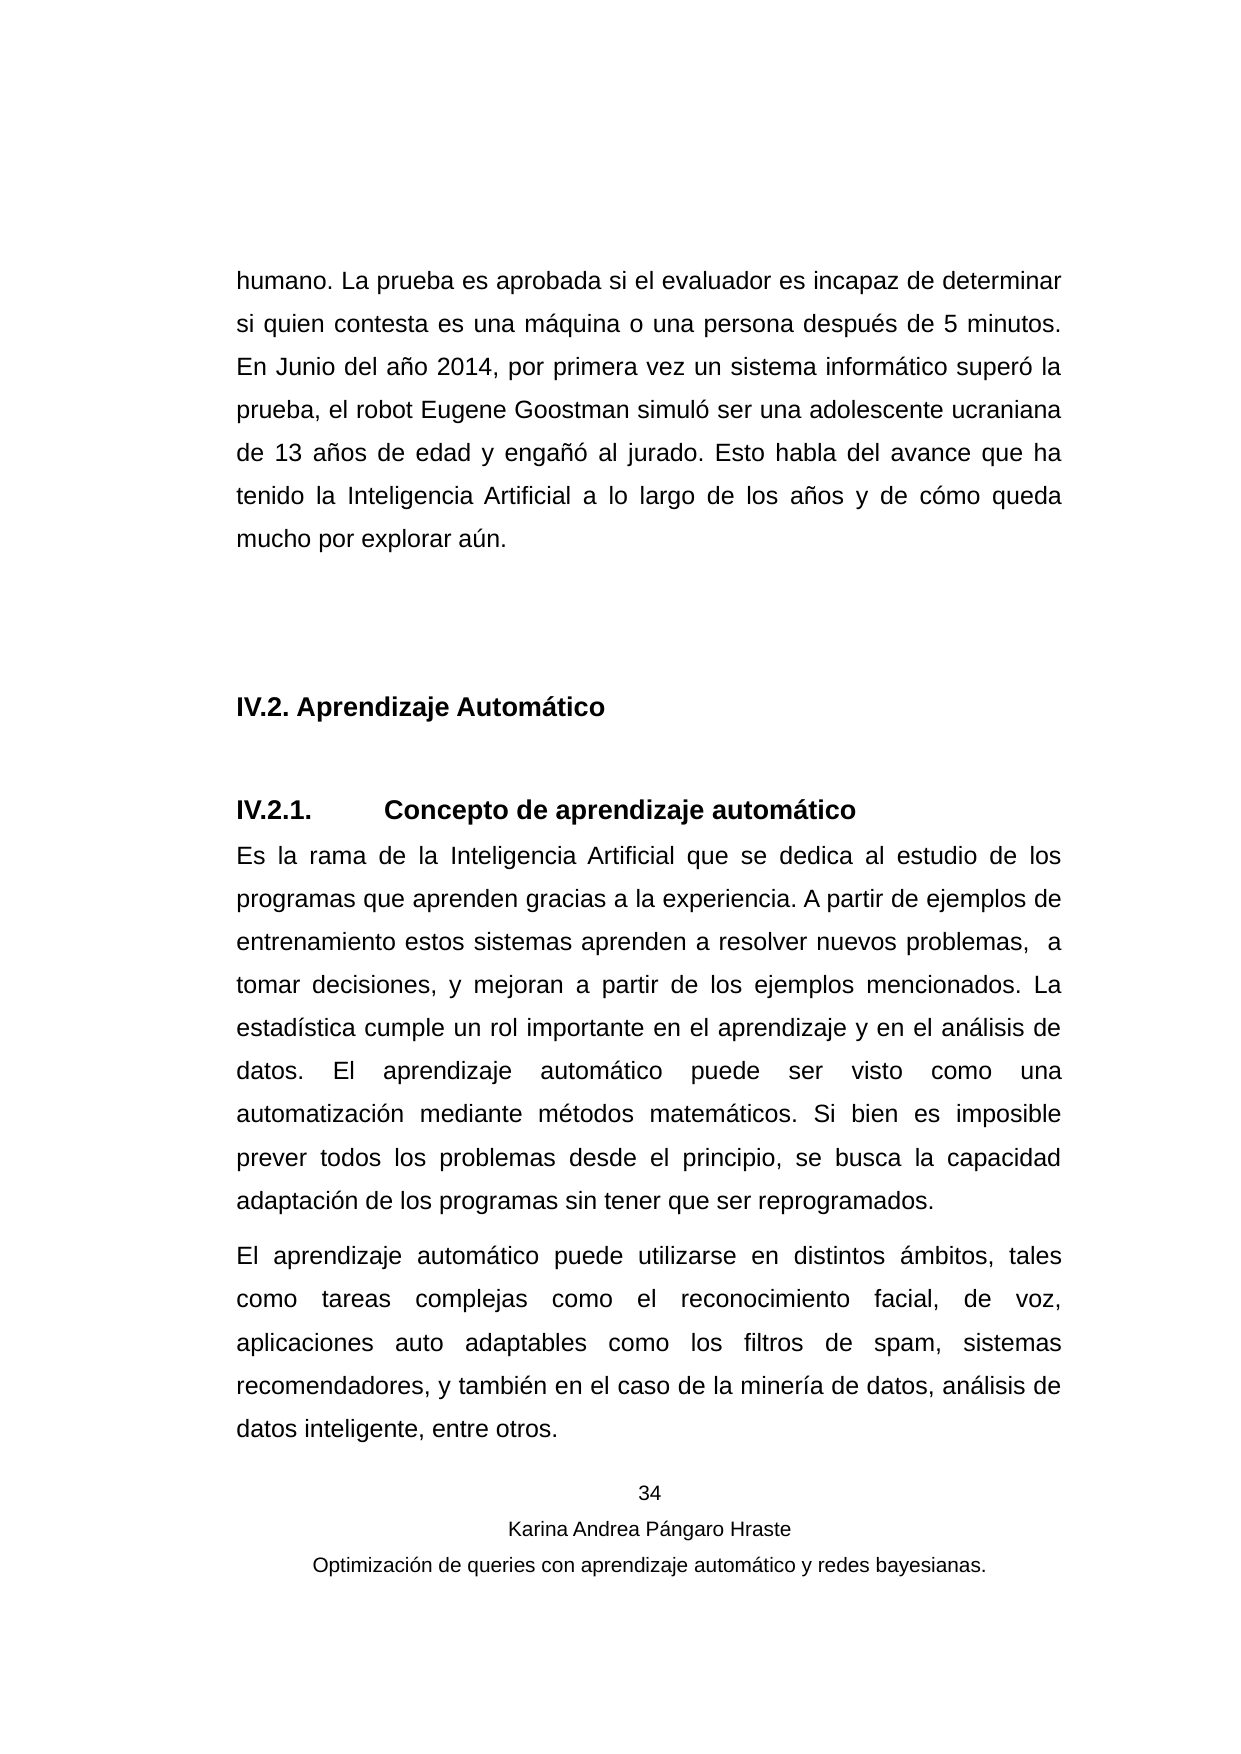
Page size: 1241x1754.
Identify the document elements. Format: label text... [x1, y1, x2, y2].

subtitle Concepto de aprendizaje automático [236, 794, 1063, 825]
text El aprendizaje automático puede utilizarse en distintos ámbitos, tales como tareas complejas como el reconocimiento facial, de voz, aplicaciones auto adaptables como los filtros de spam, sistemas recomendadores, y también en el caso de la minería de datos, análisis de datos inteligente, entre otros. [236, 1241, 1063, 1443]
text Es la rama de la Inteligencia Artificial que se dedica al estudio de los programas que aprenden gracias a la experiencia. A partir de ejemplos de entrenamiento estos sistemas aprenden a resolver nuevos problemas, a tomar decisiones, y mejoran a partir de los ejemplos mencionados. La estadística cumple un rol importante en el aprendizaje y en el análisis de datos. El aprendizaje automático puede ser visto como una automatización mediante métodos matemáticos. Si bien es imposible prever todos los problemas desde el principio, se busca la capacidad adaptación de los programas sin tener que ser reprogramados. [236, 841, 1063, 1214]
subtitle Aprendizaje Automático [236, 691, 1063, 723]
text humano. La prueba es aprobada si el evaluador es incapaz de determinar si quien contesta es una máquina o una persona después de 5 minutos. En Junio del año 2014, por primera vez un sistema informático superó la prueba, el robot Eugene Goostman simuló ser una adolescente ucraniana de 13 años de edad y engañó al jurado. Esto habla del avance que ha tenido la Inteligencia Artificial a lo largo de los años y de cómo queda mucho por explorar aún. [236, 266, 1063, 553]
